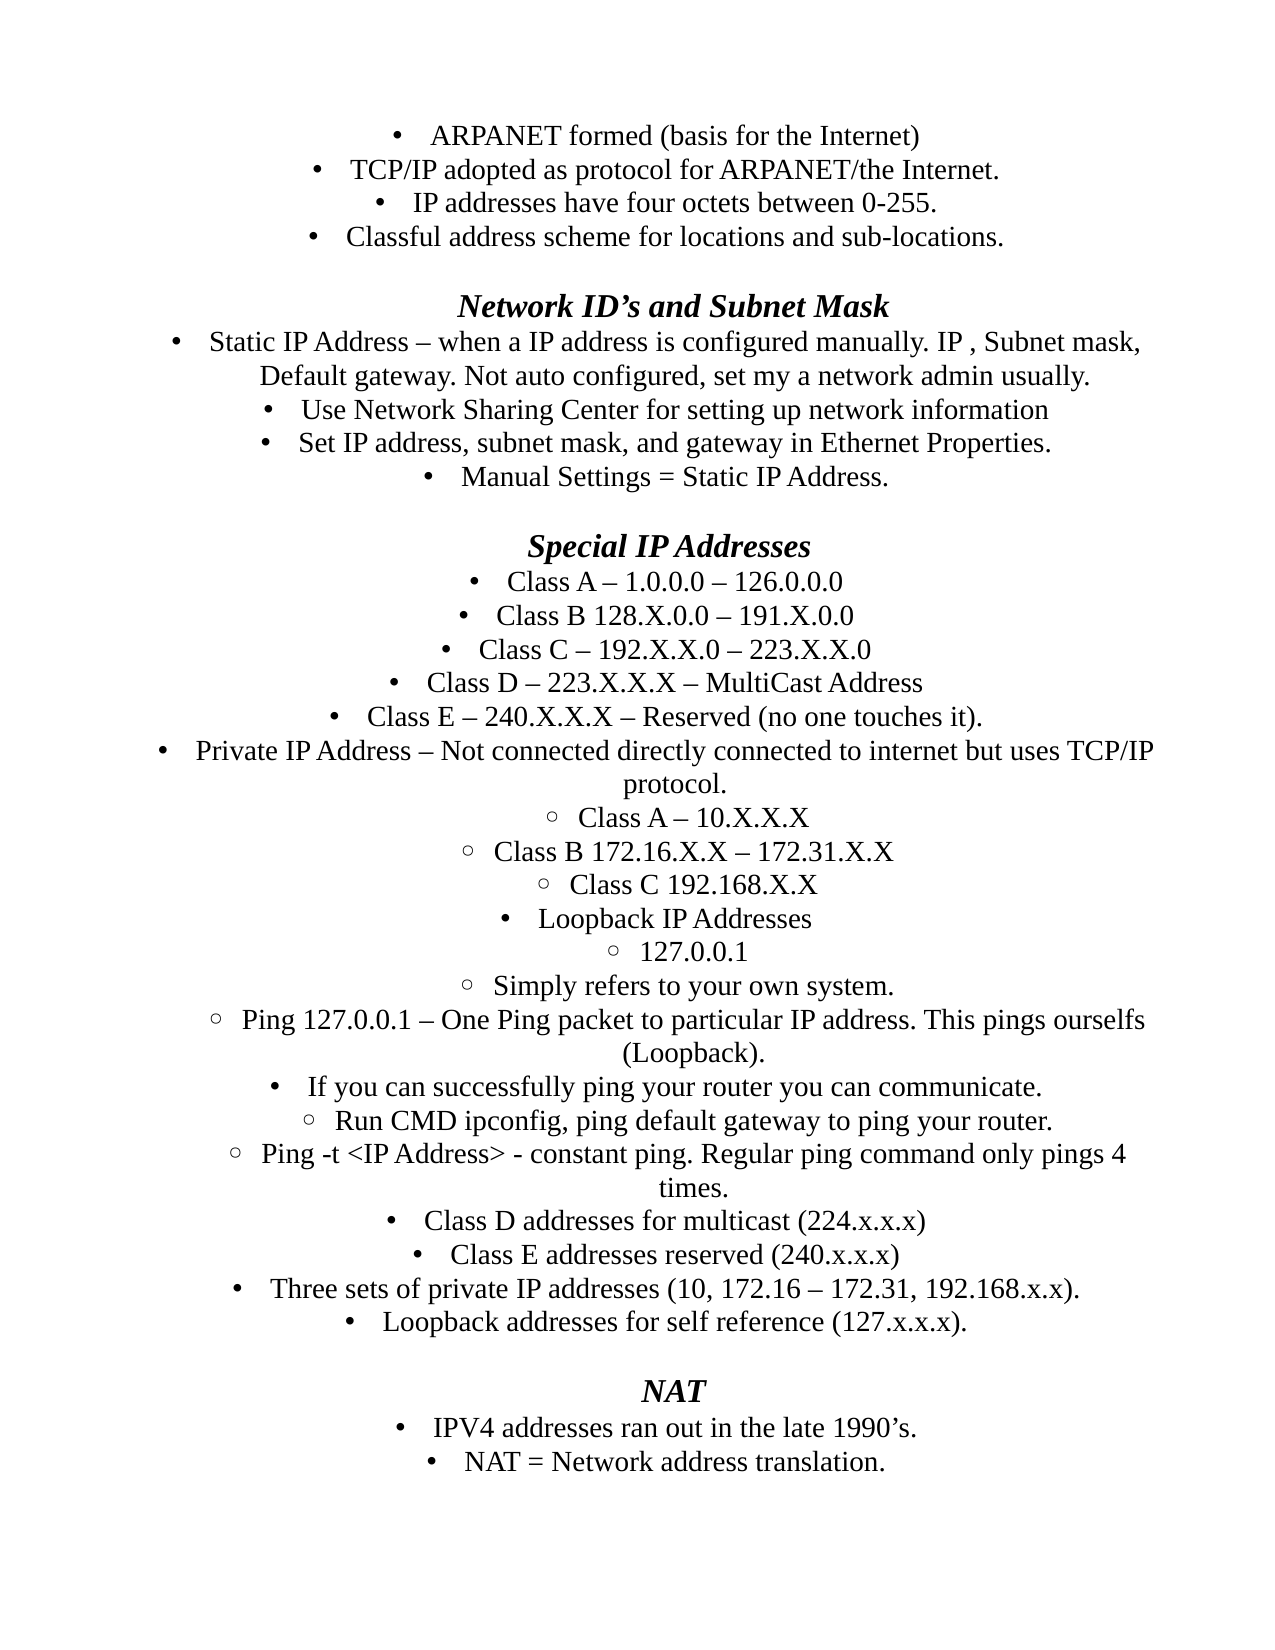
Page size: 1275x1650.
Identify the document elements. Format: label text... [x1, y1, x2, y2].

list Ping -t <IP Address> - constant ping. Regular ping command only pings 4 times. [193, 1136, 1157, 1203]
list Manual Settings = Static IP Address. [156, 459, 1157, 493]
list Class E addresses reserved (240.x.x.x) [156, 1237, 1157, 1271]
list Private IP Address – Not connected directly connected to internet but uses TCP/IP protocol. [156, 733, 1157, 800]
list IPV4 addresses ran out in the late 1990’s. [156, 1410, 1157, 1444]
list TCP/IP adopted as protocol for ARPANET/the Internet. [156, 152, 1157, 185]
list Class E – 240.X.X.X – Reserved (no one touches it). [156, 699, 1157, 733]
list Class A – 1.0.0.0 – 126.0.0.0 [156, 564, 1157, 598]
list IP addresses have four octets between 0-255. [156, 185, 1157, 219]
list Simply refers to your own system. [193, 968, 1157, 1002]
list Class C – 192.X.X.0 – 223.X.X.0 [156, 632, 1157, 666]
list Class D – 223.X.X.X – MultiCast Address [156, 666, 1157, 699]
list Ping 127.0.0.1 – One Ping packet to particular IP address. This pings ourselfs (Loopback). [193, 1002, 1157, 1069]
list Set IP address, subnet mask, and gateway in Ethernet Properties. [156, 425, 1157, 459]
list NAT [156, 1372, 1157, 1410]
list ARPANET formed (basis for the Internet) [156, 118, 1157, 152]
list Class A – 10.X.X.X [193, 800, 1157, 834]
list Loopback addresses for self reference (127.x.x.x). [156, 1304, 1157, 1338]
list If you can successfully ping your router you can communicate. [156, 1069, 1157, 1103]
list Class D addresses for multicast (224.x.x.x) [156, 1203, 1157, 1237]
list Run CMD ipconfig, ping default gateway to ping your router. [193, 1103, 1157, 1136]
list Loopback IP Addresses [156, 901, 1157, 934]
list Three sets of private IP addresses (10, 172.16 – 172.31, 192.168.x.x). [156, 1271, 1157, 1304]
list Classful address scheme for locations and sub-locations. [156, 219, 1157, 253]
list Class B 128.X.0.0 – 191.X.0.0 [156, 598, 1157, 632]
list NAT = Network address translation. [156, 1444, 1157, 1477]
list Static IP Address – when a IP address is configured manually. IP , Subnet mask, Default gateway. Not auto configured, set my a network admin usually. [156, 324, 1157, 392]
list Class C 192.168.X.X [193, 867, 1157, 901]
list Class B 172.16.X.X – 172.31.X.X [193, 834, 1157, 867]
list Network ID’s and Subnet Mask [156, 286, 1157, 324]
list Use Network Sharing Center for setting up network information [156, 392, 1157, 425]
list 127.0.0.1 [193, 934, 1157, 968]
list Special IP Addresses [156, 526, 1157, 564]
